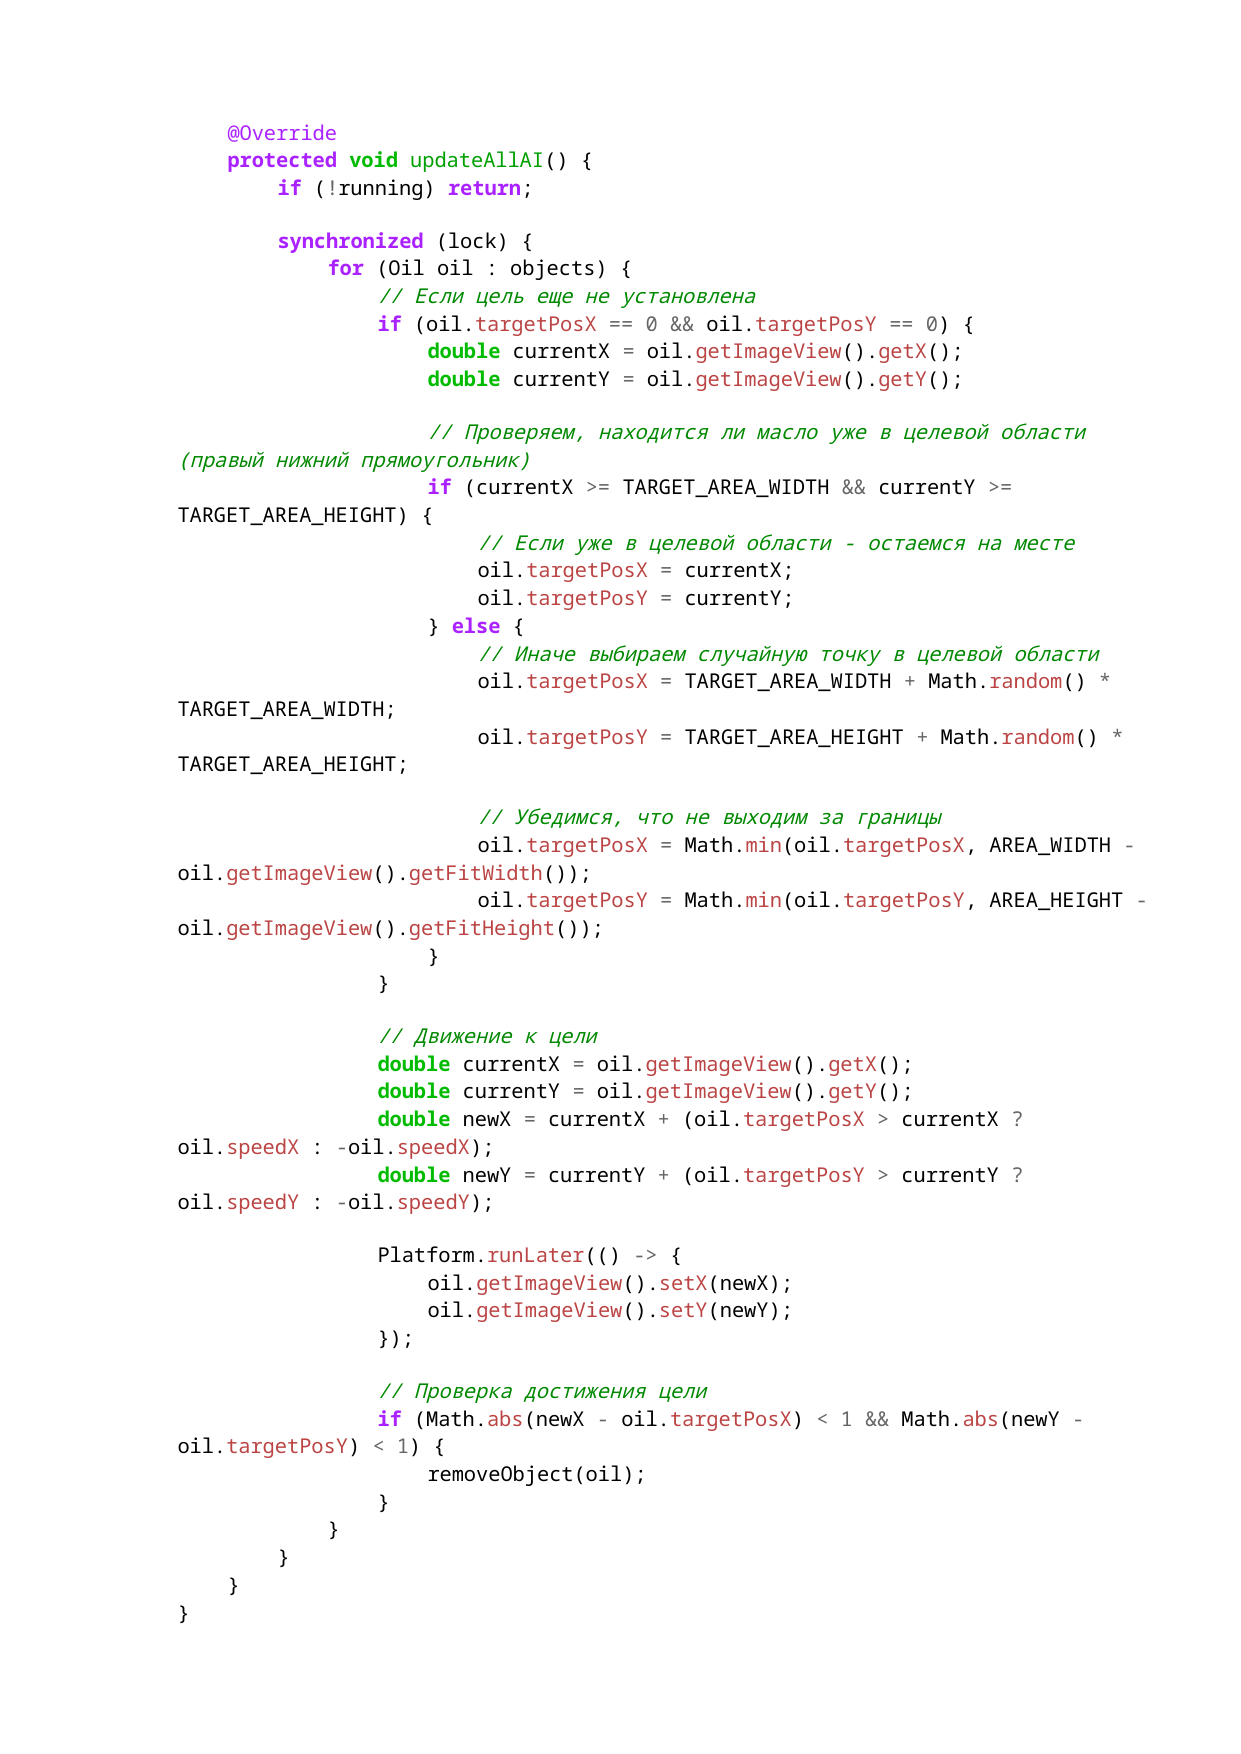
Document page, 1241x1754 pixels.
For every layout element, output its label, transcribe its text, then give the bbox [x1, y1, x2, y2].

text for (Oil oil : objects) { [177, 254, 1152, 282]
text if (!running) return; [177, 173, 1152, 201]
text if (Math.abs(newX - oil.targetPosX) < 1 && Math.abs(newY - oil.targetPosY) < 1) { [177, 1404, 1152, 1459]
text synchronized (lock) { [177, 226, 1152, 254]
text oil.targetPosX = currentX; [177, 556, 1152, 584]
text double currentY = oil.getImageView().getY(); [177, 365, 1152, 392]
text oil.targetPosX = TARGET_AREA_WIDTH + Math.random() * TARGET_AREA_WIDTH; [177, 667, 1152, 722]
text Platform.runLater(() -> { [177, 1241, 1152, 1268]
text } [177, 1515, 1152, 1543]
text // Проверка достижения цели [177, 1376, 1152, 1404]
text double newY = currentY + (oil.targetPosY > currentY ? oil.speedY : -oil.speedY); [177, 1160, 1152, 1216]
text double currentX = oil.getImageView().getX(); [177, 337, 1152, 365]
text } else { [177, 611, 1152, 639]
text } [177, 1598, 1152, 1626]
text }); [177, 1324, 1152, 1351]
text oil.targetPosY = TARGET_AREA_HEIGHT + Math.random() * TARGET_AREA_HEIGHT; [177, 722, 1152, 778]
text protected void updateAllAI() { [177, 146, 1152, 173]
text if (oil.targetPosX == 0 && oil.targetPosY == 0) { [177, 309, 1152, 337]
text double currentY = oil.getImageView().getY(); [177, 1077, 1152, 1105]
text } [177, 1570, 1152, 1598]
text // Убедимся, что не выходим за границы [177, 803, 1152, 830]
text double currentX = oil.getImageView().getX(); [177, 1049, 1152, 1077]
text // Если цель еще не установлена [177, 282, 1152, 309]
text removeObject(oil); [177, 1459, 1152, 1487]
text } [177, 969, 1152, 997]
text oil.targetPosY = Math.min(oil.targetPosY, AREA_HEIGHT - oil.getImageView().getFitHeight()); [177, 886, 1152, 941]
text } [177, 1487, 1152, 1515]
text oil.targetPosY = currentY; [177, 584, 1152, 611]
text @Override [177, 118, 1152, 146]
text // Движение к цели [177, 1022, 1152, 1049]
text // Если уже в целевой области - остаемся на месте [177, 528, 1152, 556]
text if (currentX >= TARGET_AREA_WIDTH && currentY >= TARGET_AREA_HEIGHT) { [177, 473, 1152, 528]
text } [177, 941, 1152, 969]
text } [177, 1543, 1152, 1570]
text oil.getImageView().setY(newY); [177, 1296, 1152, 1324]
text // Проверяем, находится ли масло уже в целевой области (правый нижний прямоугольник) [177, 417, 1152, 473]
text // Иначе выбираем случайную точку в целевой области [177, 639, 1152, 667]
text oil.targetPosX = Math.min(oil.targetPosX, AREA_WIDTH - oil.getImageView().getFitWidth()); [177, 830, 1152, 886]
text oil.getImageView().setX(newX); [177, 1268, 1152, 1296]
text double newX = currentX + (oil.targetPosX > currentX ? oil.speedX : -oil.speedX); [177, 1105, 1152, 1160]
